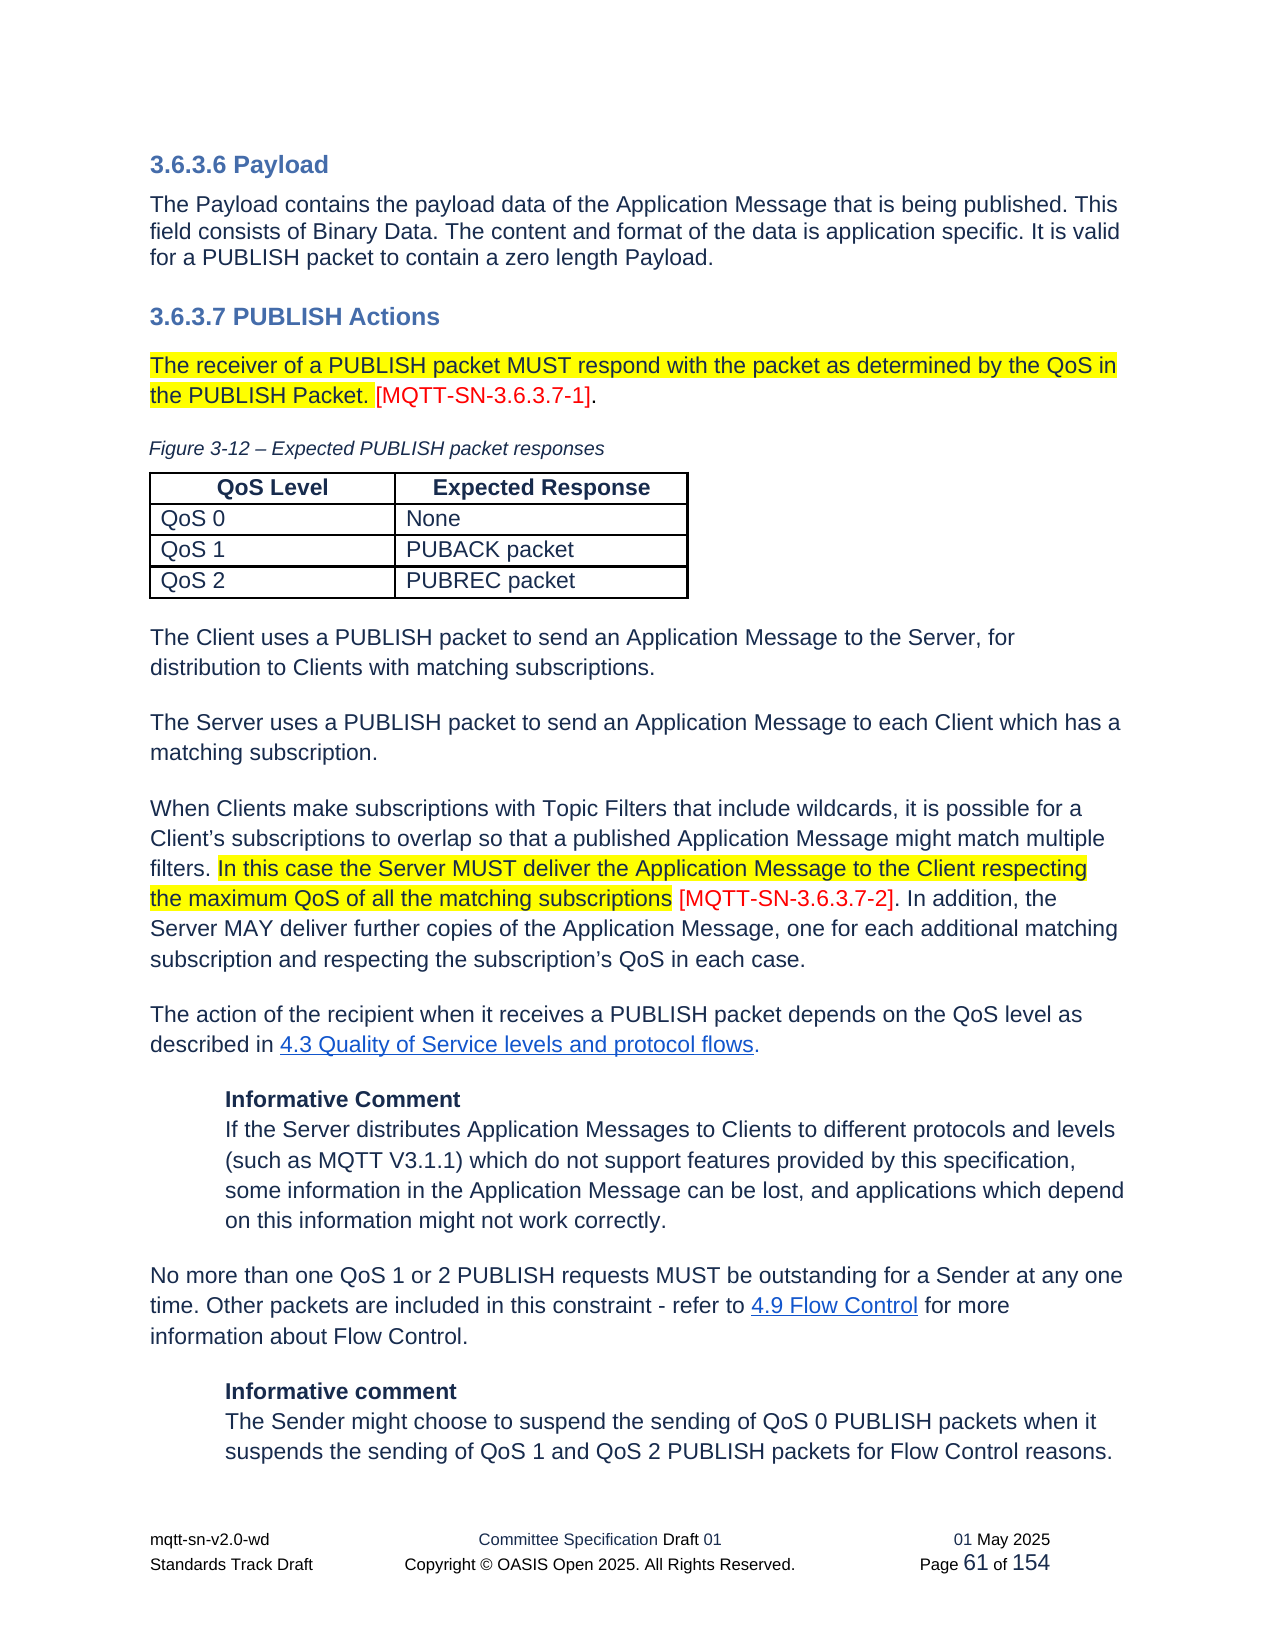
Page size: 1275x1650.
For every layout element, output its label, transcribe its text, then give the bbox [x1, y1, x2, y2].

table_cell QoS 0 [151, 505, 394, 534]
text When Clients make subscriptions with Topic Filters that include wildcards, it is possible for a Client’s subscriptions to overlap so that a published Application Message might match multiple filters. In this case the Server MUST deliver the Application Message to the Client respecting the maximum QoS of all the matching subscriptions [MQTT-SN-3.6.3.7-2]. In addition, the Server MAY deliver further copies of the Application Message, one for each additional matching subscription and respecting the subscription’s QoS in each case. [150, 794, 1125, 972]
table_cell PUBREC packet [396, 568, 686, 597]
table_cell QoS 2 [151, 568, 394, 597]
table_cell QoS 1 [151, 536, 394, 565]
text Figure 3-12 – Expected PUBLISH packet responses [148, 437, 1124, 460]
text The Server uses a PUBLISH packet to send an Application Message to each Client which has a matching subscription. [150, 709, 1125, 766]
table_header QoS Level [151, 474, 394, 503]
text No more than one QoS 1 or 2 PUBLISH requests MUST be outstanding for a Sender at any one time. Other packets are included in this constraint - refer to 4.9 Flow Control for more information about Flow Control. [150, 1262, 1125, 1349]
text The Client uses a PUBLISH packet to send an Application Message to the Server, for distribution to Clients with matching subscriptions. [150, 624, 1125, 680]
subtitle 3.6.3.6 Payload [150, 150, 1124, 179]
subtitle 3.6.3.7 PUBLISH Actions [149, 302, 1124, 331]
text Informative comment [225, 1378, 1125, 1404]
text Informative Comment [150, 1086, 1125, 1112]
table_cell PUBACK packet [396, 536, 686, 565]
text The action of the recipient when it receives a PUBLISH packet depends on the QoS level as described in 4.3 Quality of Service levels and protocol flows. [150, 1001, 1125, 1057]
text If the Server distributes Application Messages to Clients to different protocols and levels (such as MQTT V3.1.1) which do not support features provided by this specification, some information in the Application Message can be lost, and applications which depend on this information might not work correctly. [225, 1116, 1125, 1233]
table_cell None [396, 505, 686, 534]
text The Sender might choose to suspend the sending of QoS 0 PUBLISH packets when it suspends the sending of QoS 1 and QoS 2 PUBLISH packets for Flow Control reasons. [225, 1408, 1125, 1464]
table_header Expected Response [396, 474, 686, 503]
text The receiver of a PUBLISH packet MUST respond with the packet as determined by the QoS in the PUBLISH Packet. [MQTT-SN-3.6.3.7-1]. [150, 352, 1125, 408]
text The Payload contains the payload data of the Application Message that is being published. This field consists of Binary Data. The content and format of the data is application specific. It is valid for a PUBLISH packet to contain a zero length Payload. [149, 191, 1124, 270]
